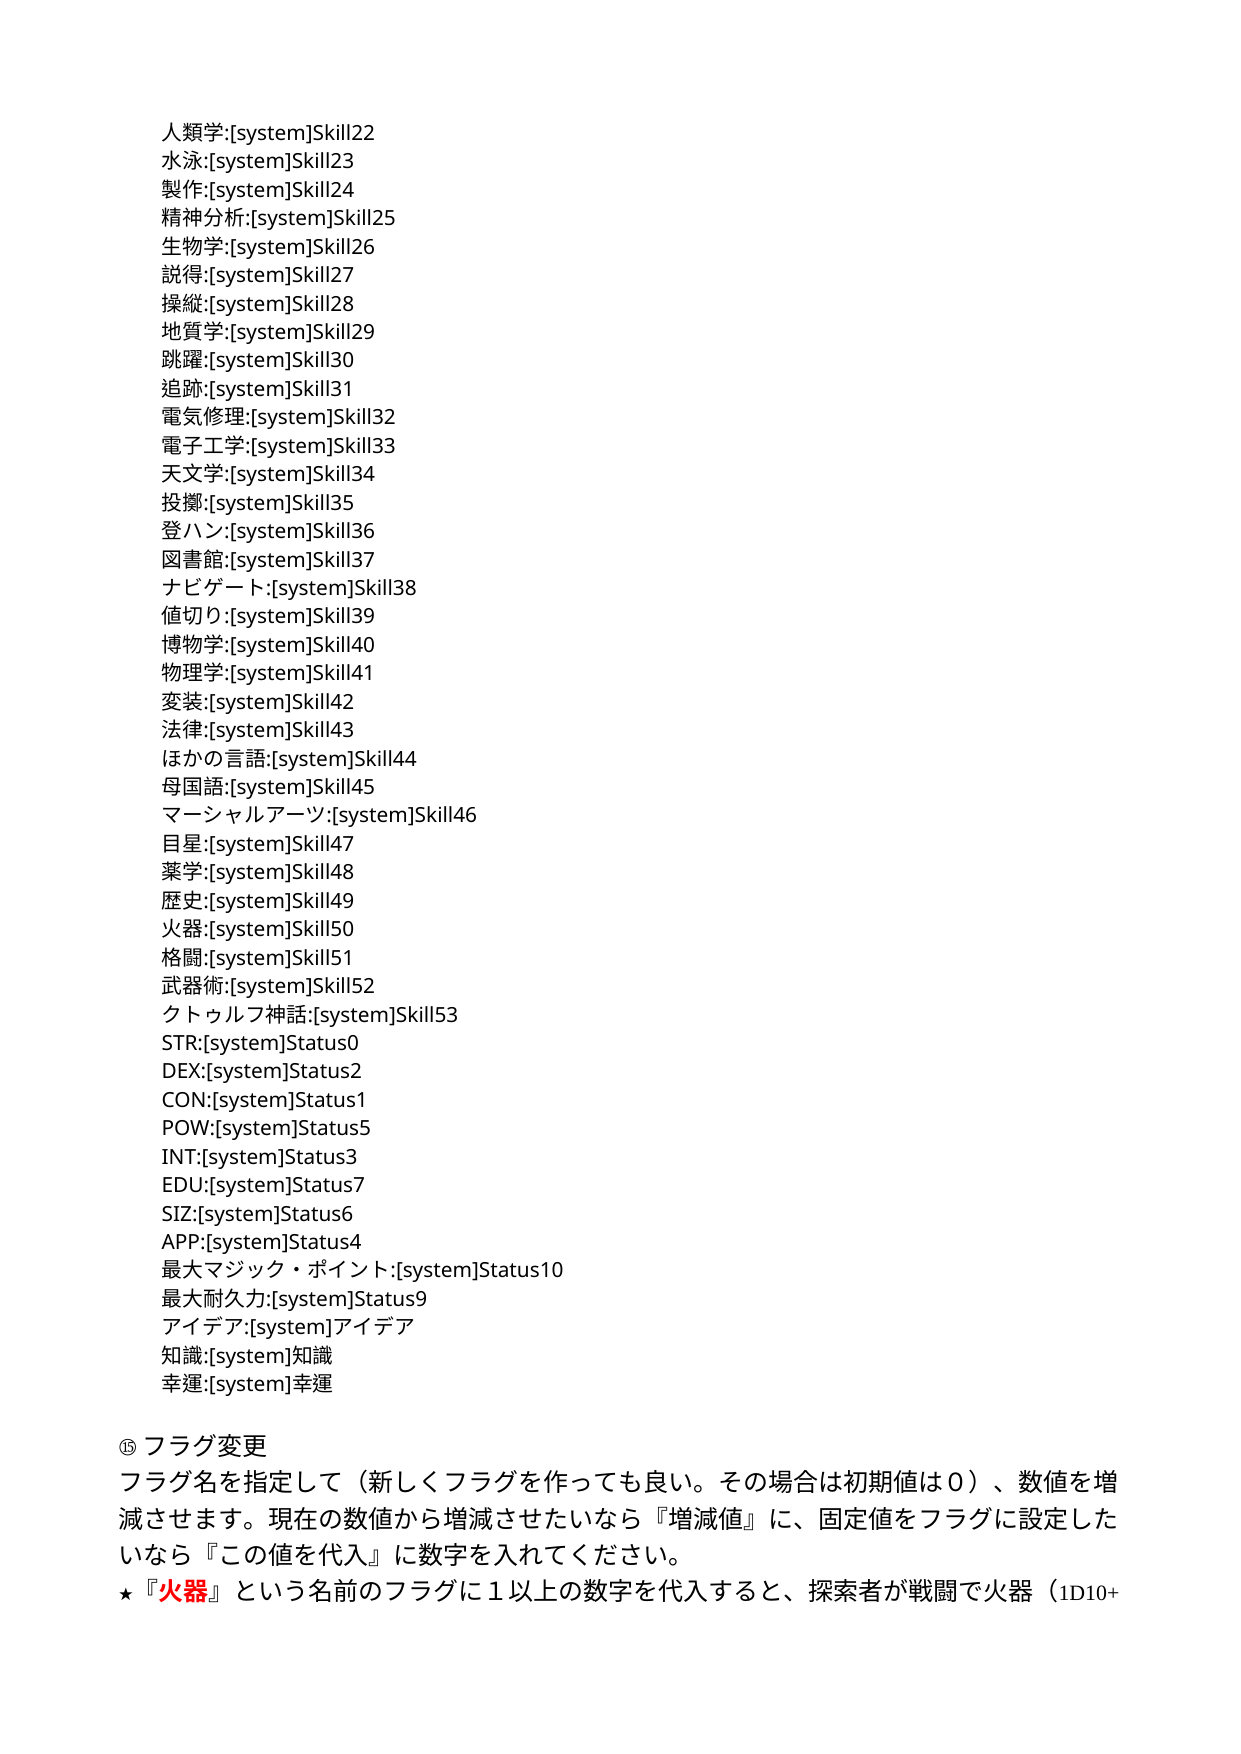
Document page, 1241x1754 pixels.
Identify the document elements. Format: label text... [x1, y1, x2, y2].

text SIZ:[system]Status6 [118, 1199, 1122, 1227]
text 投擲:[system]Skill35 [118, 488, 1122, 516]
text 電気修理:[system]Skill32 [118, 402, 1122, 431]
text 目星:[system]Skill47 [118, 829, 1122, 857]
text 薬学:[system]Skill48 [118, 857, 1122, 886]
text 武器術:[system]Skill52 [118, 971, 1122, 1000]
text 製作:[system]Skill24 [118, 175, 1122, 203]
text 跳躍:[system]Skill30 [118, 346, 1122, 374]
text クトゥルフ神話:[system]Skill53 [118, 1000, 1122, 1028]
text POW:[system]Status5 [118, 1113, 1122, 1142]
text 法律:[system]Skill43 [118, 715, 1122, 744]
text 天文学:[system]Skill34 [118, 459, 1122, 488]
text 変装:[system]Skill42 [118, 687, 1122, 715]
text 博物学:[system]Skill40 [118, 630, 1122, 658]
text 幸運:[system]幸運 [118, 1369, 1122, 1398]
text ⑮フラグ変更 [118, 1427, 1122, 1463]
text EDU:[system]Status7 [118, 1170, 1122, 1199]
text 地質学:[system]Skill29 [118, 317, 1122, 346]
text 精神分析:[system]Skill25 [118, 203, 1122, 232]
text 電子工学:[system]Skill33 [118, 431, 1122, 459]
text CON:[system]Status1 [118, 1085, 1122, 1113]
text 知識:[system]知識 [118, 1341, 1122, 1369]
text 図書館:[system]Skill37 [118, 545, 1122, 573]
text 物理学:[system]Skill41 [118, 658, 1122, 687]
text アイデア:[system]アイデア [118, 1312, 1122, 1341]
text 生物学:[system]Skill26 [118, 232, 1122, 260]
text 登ハン:[system]Skill36 [118, 516, 1122, 545]
text 水泳:[system]Skill23 [118, 147, 1122, 175]
text 値切り:[system]Skill39 [118, 602, 1122, 630]
text ナビゲート:[system]Skill38 [118, 573, 1122, 602]
text ★『火器』という名前のフラグに１以上の数字を代入すると、探索者が戦闘で火器（1D10+ [118, 1572, 1122, 1608]
text 追跡:[system]Skill31 [118, 374, 1122, 402]
text 説得:[system]Skill27 [118, 260, 1122, 289]
text マーシャルアーツ:[system]Skill46 [118, 801, 1122, 829]
text 最大耐久力:[system]Status9 [118, 1284, 1122, 1312]
text 人類学:[system]Skill22 [118, 118, 1122, 147]
text STR:[system]Status0 [118, 1028, 1122, 1057]
text ほかの言語:[system]Skill44 [118, 744, 1122, 772]
text DEX:[system]Status2 [118, 1057, 1122, 1085]
text APP:[system]Status4 [118, 1227, 1122, 1256]
text 母国語:[system]Skill45 [118, 772, 1122, 801]
text 火器:[system]Skill50 [118, 914, 1122, 943]
text INT:[system]Status3 [118, 1142, 1122, 1170]
text 操縦:[system]Skill28 [118, 289, 1122, 317]
text 格闘:[system]Skill51 [118, 943, 1122, 971]
text 最大マジック・ポイント:[system]Status10 [118, 1256, 1122, 1284]
text 歴史:[system]Skill49 [118, 886, 1122, 914]
text フラグ名を指定して（新しくフラグを作っても良い。その場合は初期値は０）、数値を増減させます。現在の数値から増減させたいなら『増減値』に、固定値をフラグに設定したいなら『この値を代入』に数字を入れてください。 [118, 1463, 1122, 1572]
